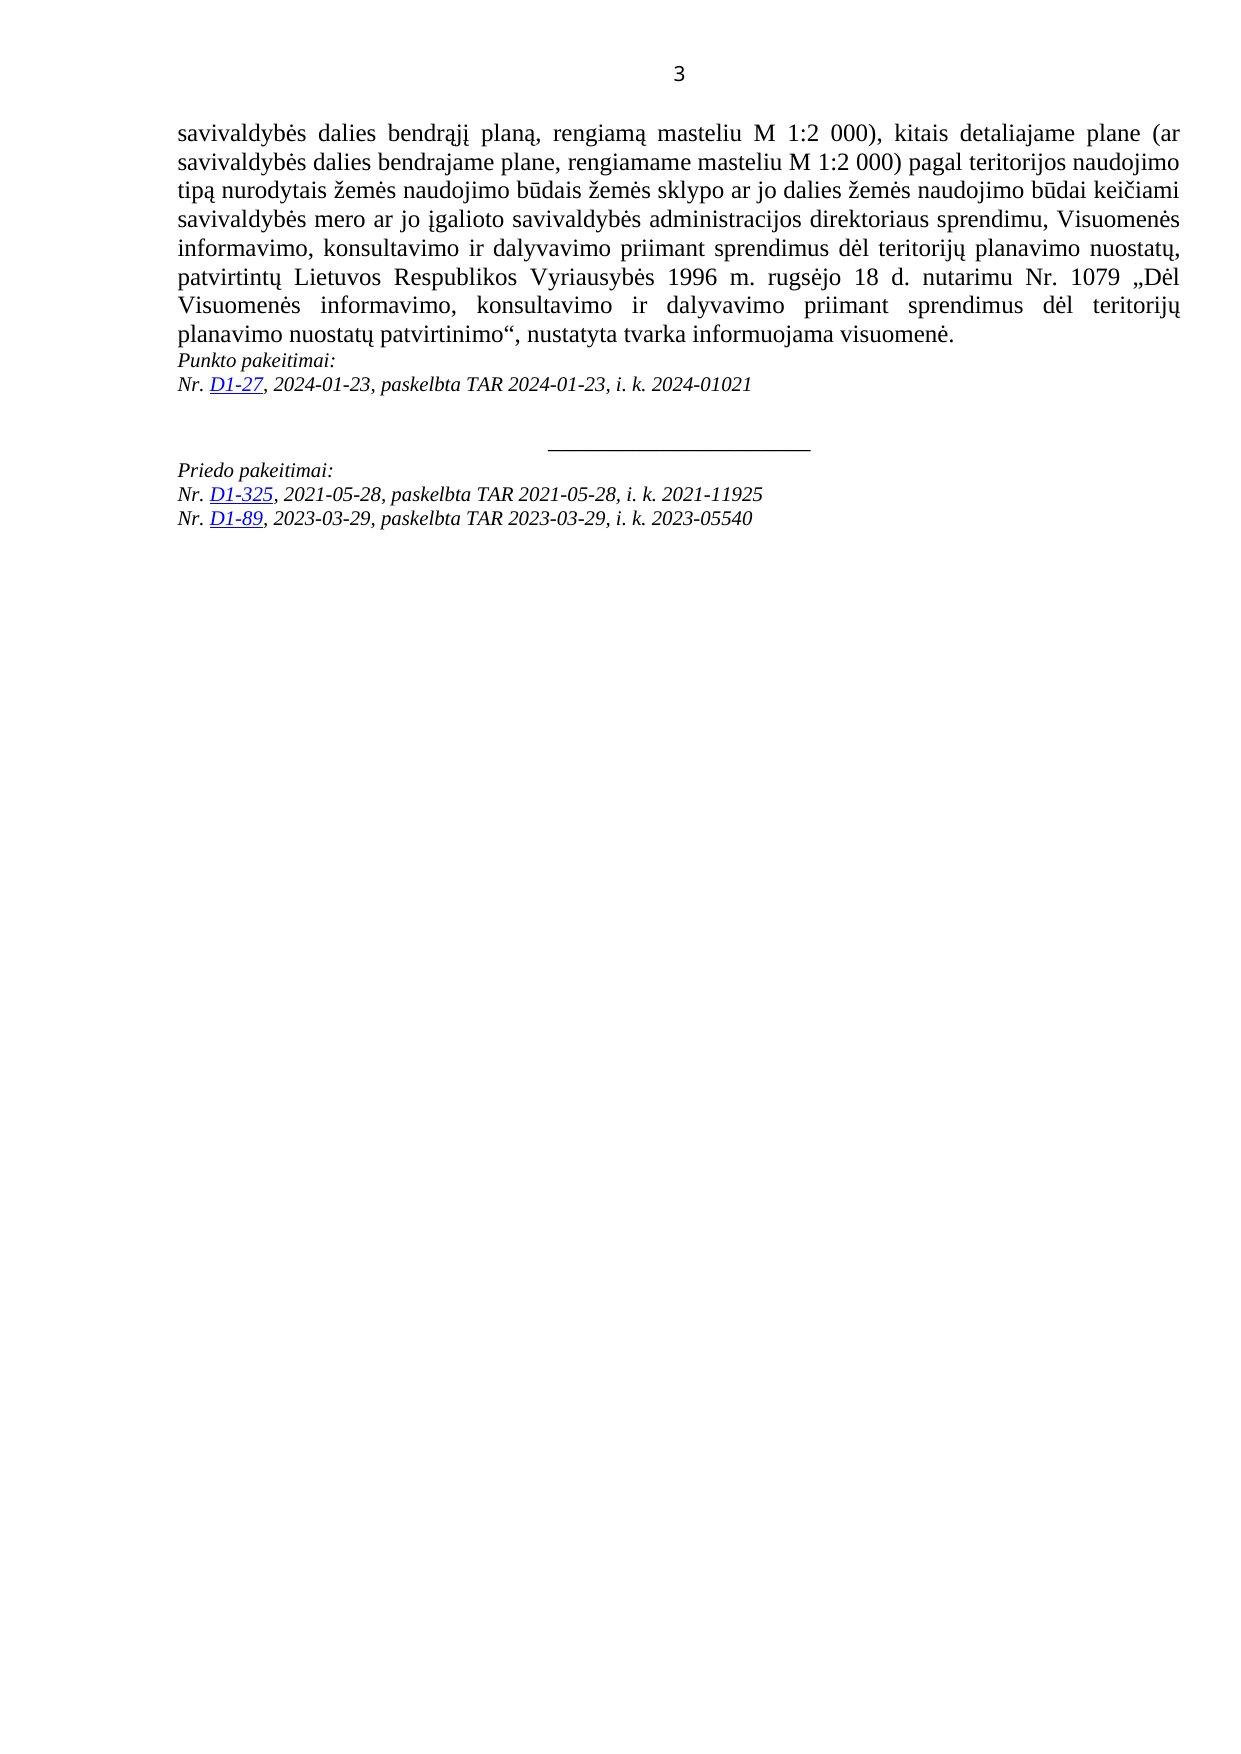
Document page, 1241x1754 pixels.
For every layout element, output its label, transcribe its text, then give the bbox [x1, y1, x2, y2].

text savivaldybės dalies bendrąjį planą, rengiamą masteliu M 1:2 000), kitais detaliajame plane (ar savivaldybės dalies bendrajame plane, rengiamame masteliu M 1:2 000) pagal teritorijos naudojimo tipą nurodytais žemės naudojimo būdais žemės sklypo ar jo dalies žemės naudojimo būdai keičiami savivaldybės mero ar jo įgalioto savivaldybės administracijos direktoriaus sprendimu, Visuomenės informavimo, konsultavimo ir dalyvavimo priimant sprendimus dėl teritorijų planavimo nuostatų, patvirtintų Lietuvos Respublikos Vyriausybės 1996 m. rugsėjo 18 d. nutarimu Nr. 1079 „Dėl Visuomenės informavimo, konsultavimo ir dalyvavimo priimant sprendimus dėl teritorijų planavimo nuostatų patvirtinimo“, nustatyta tvarka informuojama visuomenė. [177, 118, 1181, 348]
text _____________________ [177, 425, 1181, 454]
text Priedo pakeitimai: [177, 458, 1181, 482]
text Nr. D1-89, 2023-03-29, paskelbta TAR 2023-03-29, i. k. 2023-05540 [177, 506, 1181, 530]
text Punkto pakeitimai: [177, 348, 1181, 372]
text Nr. D1-325, 2021-05-28, paskelbta TAR 2021-05-28, i. k. 2021-11925 [177, 482, 1181, 506]
text Nr. D1-27, 2024-01-23, paskelbta TAR 2024-01-23, i. k. 2024-01021 [177, 372, 1181, 396]
